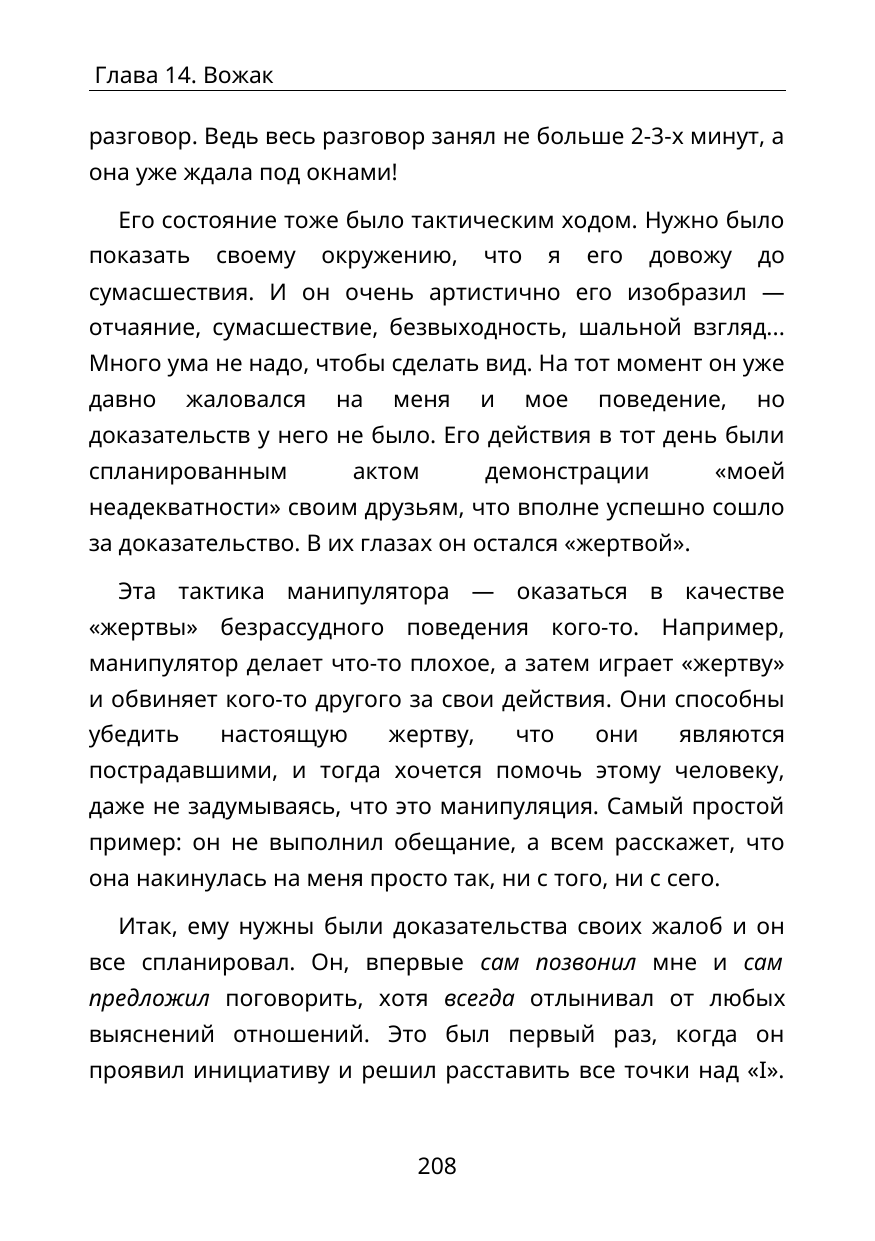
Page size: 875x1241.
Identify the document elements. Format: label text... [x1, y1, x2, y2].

text Итак, ему нужны были доказательства своих жалоб и он все спланировал. Он, впервые сам позвонил мне и сам предложил поговорить, хотя всегда отлынивал от любых выяснений отношений. Это был первый раз, когда он проявил инициативу и решил расставить все точки над «I». [88, 910, 786, 1085]
text Эта тактика манипулятора — оказаться в качестве «жертвы» безрассудного поведения кого-то. Например, манипулятор делает что-то плохое, а затем играет «жертву» и обвиняет кого-то другого за свои действия. Они способны убедить настоящую жертву, что они являются пострадавшими, и тогда хочется помочь этому человеку, даже не задумываясь, что это манипуляция. Самый простой пример: он не выполнил обещание, а всем расскажет, что она накинулась на меня просто так, ни с того, ни с сего. [88, 575, 786, 893]
text Его состояние тоже было тактическим ходом. Нужно было показать своему окружению, что я его довожу до сумасшествия. И он очень артистично его изобразил — отчаяние, сумасшествие, безвыходность, шальной взгляд... Много ума не надо, чтобы сделать вид. На тот момент он уже давно жаловался на меня и мое поведение, но доказательств у него не было. Его действия в тот день были спланированным актом демонстрации «моей неадекватности» своим друзьям, что вполне успешно сошло за доказательство. В их глазах он остался «жертвой». [88, 203, 786, 558]
text разговор. Ведь весь разговор занял не больше 2-3-х минут, а она уже ждала под окнами! [88, 120, 786, 187]
